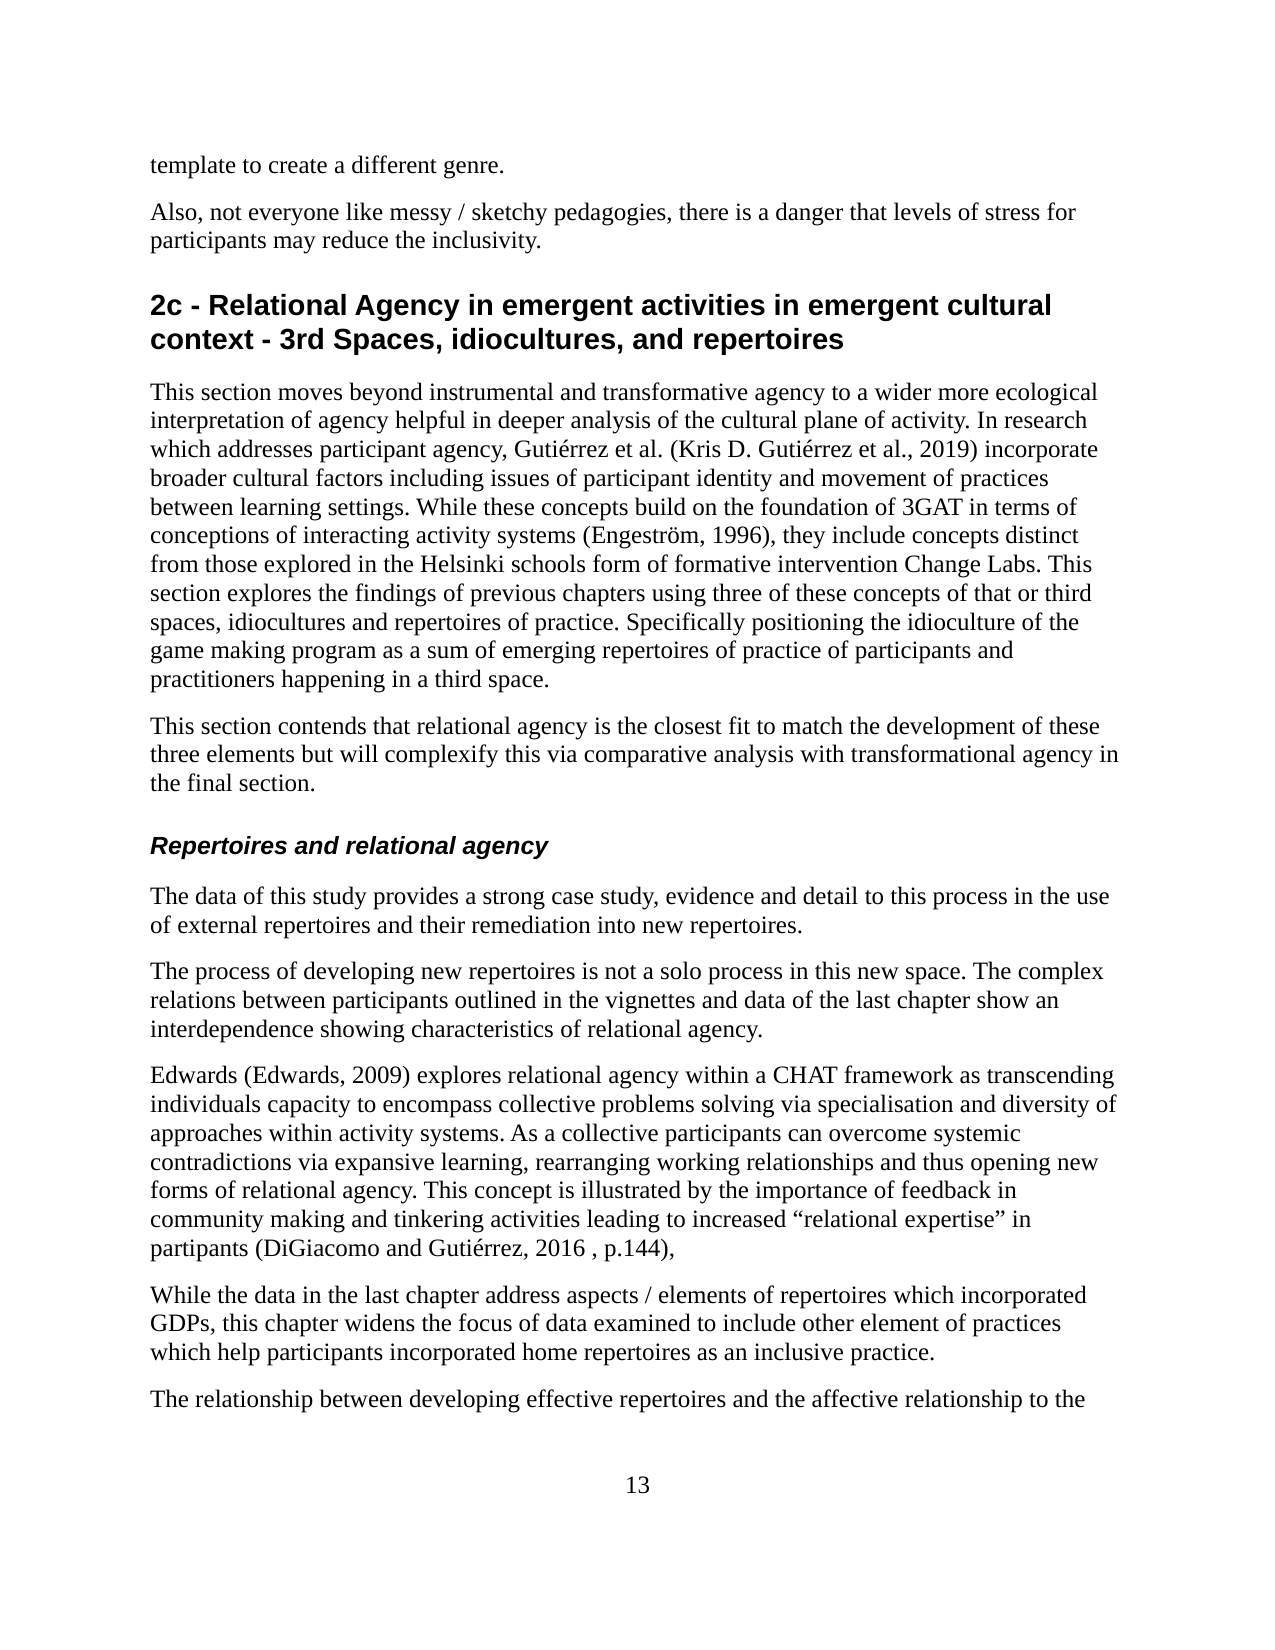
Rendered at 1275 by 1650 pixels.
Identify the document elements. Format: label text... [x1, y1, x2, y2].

subtitle Repertoires and relational agency [150, 831, 1125, 859]
text Edwards (Edwards, 2009) explores relational agency within a CHAT framework as transcending individuals capacity to encompass collective problems solving via specialisation and diversity of approaches within activity systems. As a collective participants can overcome systemic contradictions via expansive learning, rearranging working relationships and thus opening new forms of relational agency. This concept is illustrated by the importance of feedback in community making and tinkering activities leading to increased “relational expertise” in partipants (DiGiacomo and Gutiérrez, 2016 , p.144), [150, 1061, 1125, 1262]
text template to create a different genre. [150, 150, 1125, 179]
text This section contends that relational agency is the closest fit to match the development of these three elements but will complexify this via comparative analysis with transformational agency in the final section. [150, 711, 1125, 797]
subtitle 2c - Relational Agency in emergent activities in emergent cultural context - 3rd Spaces, idiocultures, and repertoires [150, 288, 1125, 355]
text The process of developing new repertoires is not a solo process in this new space. The complex relations between participants outlined in the vignettes and data of the last chapter show an interdependence showing characteristics of relational agency. [150, 956, 1125, 1043]
text This section moves beyond instrumental and transformative agency to a wider more ecological interpretation of agency helpful in deeper analysis of the cultural plane of activity. In research which addresses participant agency, Gutiérrez et al. (Kris D. Gutiérrez et al., 2019) incorporate broader cultural factors including issues of participant identity and movement of practices between learning settings. While these concepts build on the foundation of 3GAT in terms of conceptions of interacting activity systems (Engeström, 1996), they include concepts distinct from those explored in the Helsinki schools form of formative intervention Change Labs. This section explores the findings of previous chapters using three of these concepts of that or third spaces, idiocultures and repertoires of practice. Specifically positioning the idioculture of the game making program as a sum of emerging repertoires of practice of participants and practitioners happening in a third space. [150, 377, 1125, 693]
text While the data in the last chapter address aspects / elements of repertoires which incorporated GDPs, this chapter widens the focus of data examined to include other element of practices which help participants incorporated home repertoires as an inclusive practice. [150, 1280, 1125, 1366]
text Also, not everyone like messy / sketchy pedagogies, there is a danger that levels of stress for participants may reduce the inclusivity. [150, 197, 1125, 254]
text The relationship between developing effective repertoires and the affective relationship to the [150, 1384, 1125, 1413]
text The data of this study provides a strong case study, evidence and detail to this process in the use of external repertoires and their remediation into new repertoires. [150, 881, 1125, 938]
